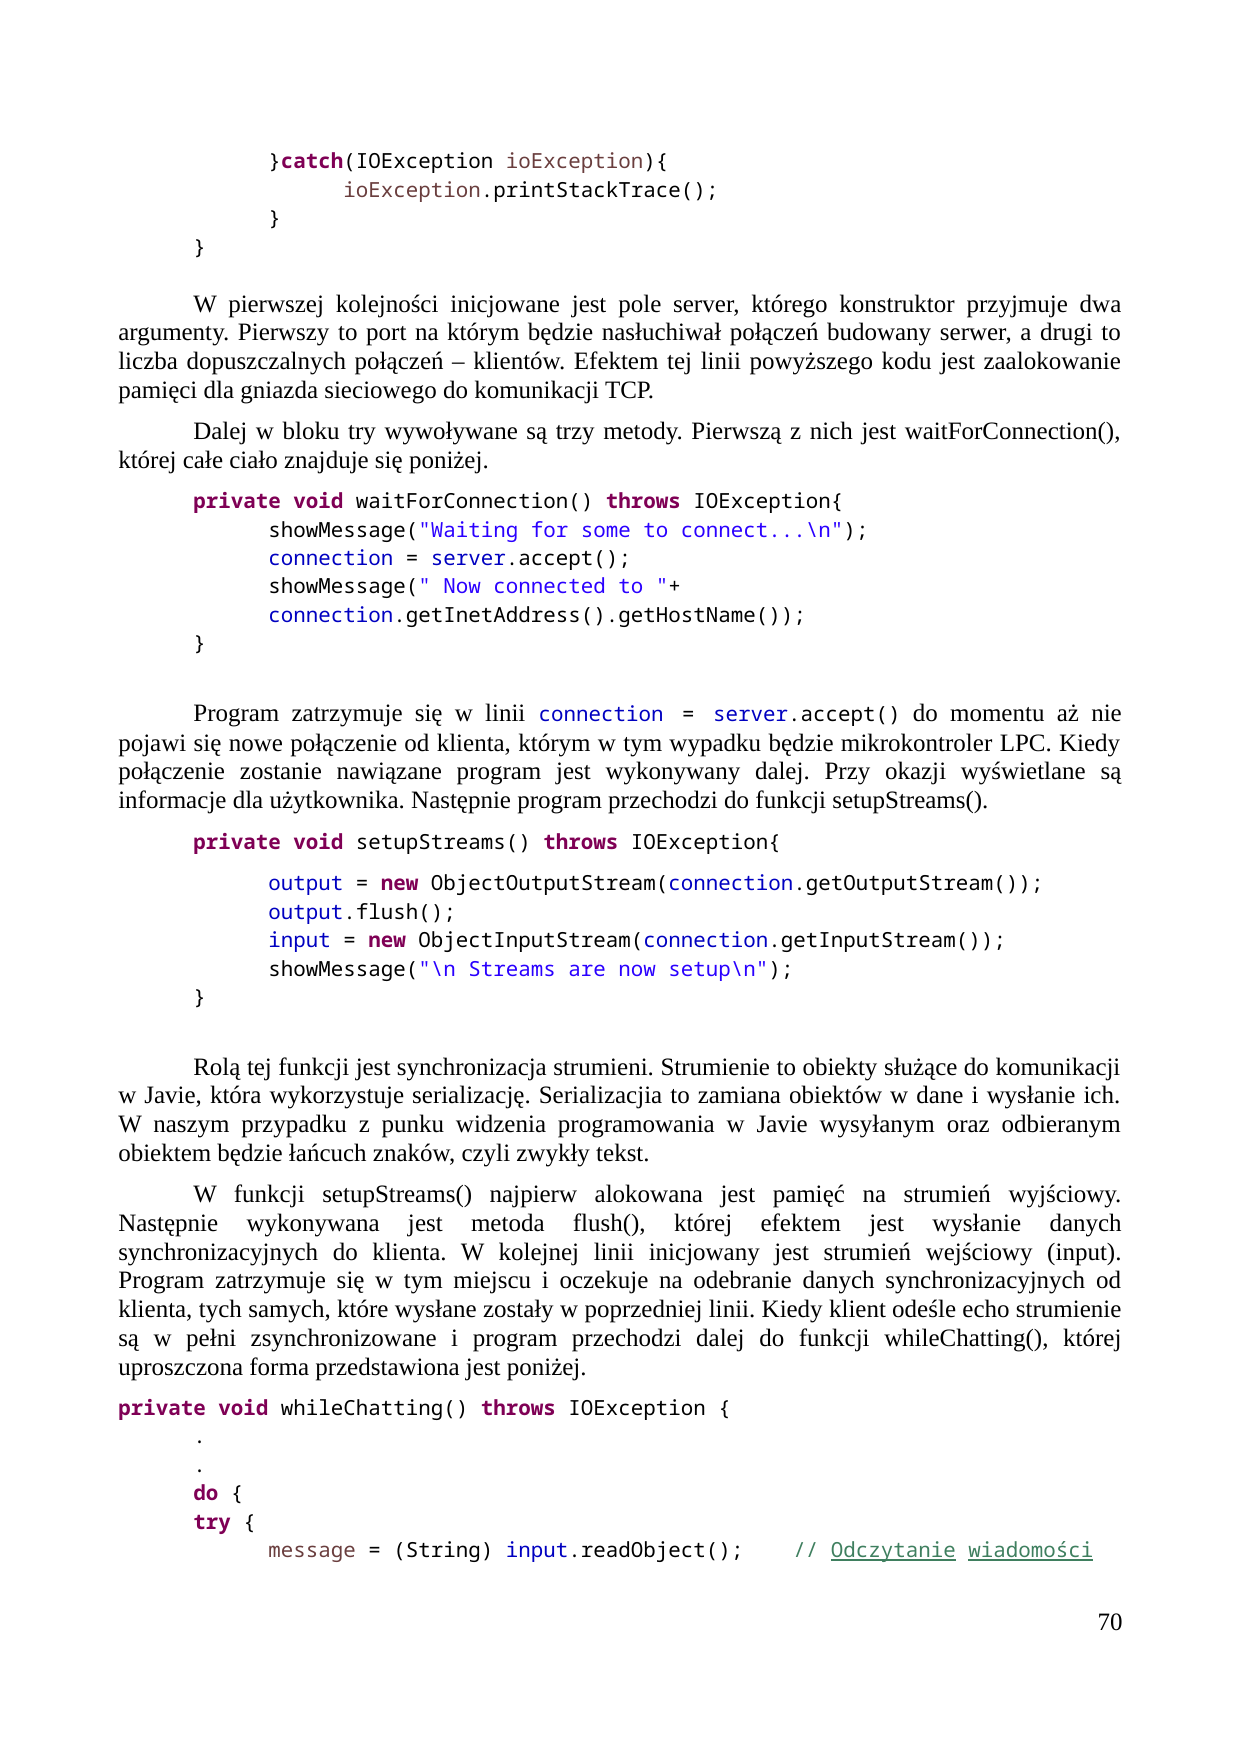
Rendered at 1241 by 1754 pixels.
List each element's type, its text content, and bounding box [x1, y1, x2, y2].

text do { [118, 1478, 1122, 1507]
text output = new ObjectOutputStream(connection.getOutputStream()); [118, 868, 1122, 897]
text output.flush(); [118, 897, 1122, 925]
text private void whileChatting() throws IOException { [118, 1393, 1122, 1421]
text showMessage("Waiting for some to connect...\n"); [118, 515, 1122, 543]
text message = (String) input.readObject(); // Odczytanie wiadomości [118, 1535, 1122, 1564]
text } [118, 628, 1122, 657]
text private void setupStreams() throws IOException{ [118, 826, 1122, 856]
text try { [118, 1507, 1122, 1535]
text connection = server.accept(); [118, 543, 1122, 572]
text ioException.printStackTrace(); [118, 175, 1122, 203]
text Program zatrzymuje się w linii connection = server.accept() do momentu aż nie pojawi się nowe połączenie od klienta, którym w tym wypadku będzie mikrokontroler LPC. Kiedy połączenie zostanie nawiązane program jest wykonywany dalej. Przy okazji wyświetlane są informacje dla użytkownika. Następnie program przechodzi do funkcji setupStreams(). [118, 698, 1122, 814]
text W funkcji setupStreams() najpierw alokowana jest pamięć na strumień wyjściowy. Następnie wykonywana jest metoda flush(), której efektem jest wysłanie danych synchronizacyjnych do klienta. W kolejnej linii inicjowany jest strumień wejściowy (input). Program zatrzymuje się w tym miejscu i oczekuje na odebranie danych synchronizacyjnych od klienta, tych samych, które wysłane zostały w poprzedniej linii. Kiedy klient odeśle echo strumienie są w pełni zsynchronizowane i program przechodzi dalej do funkcji whileChatting(), której uproszczona forma przedstawiona jest poniżej. [118, 1179, 1122, 1381]
text . [118, 1421, 1122, 1450]
text } [118, 982, 1122, 1011]
text } [118, 232, 1122, 260]
text . [118, 1450, 1122, 1478]
text showMessage(" Now connected to "+ connection.getInetAddress().getHostName()); [118, 572, 1122, 628]
text input = new ObjectInputStream(connection.getInputStream()); [118, 925, 1122, 954]
text private void waitForConnection() throws IOException{ [118, 486, 1122, 515]
text Dalej w bloku try wywoływane są trzy metody. Pierwszą z nich jest waitForConnection(), której całe ciało znajduje się poniżej. [118, 416, 1122, 474]
text Rolą tej funkcji jest synchronizacja strumieni. Strumienie to obiekty służące do komunikacji w Javie, która wykorzystuje serializację. Serializacjia to zamiana obiektów w dane i wysłanie ich. W naszym przypadku z punku widzenia programowania w Javie wysyłanym oraz odbieranym obiektem będzie łańcuch znaków, czyli zwykły tekst. [118, 1052, 1122, 1167]
text } [118, 203, 1122, 232]
text }catch(IOException ioException){ [118, 147, 1122, 175]
text W pierwszej kolejności inicjowane jest pole server, którego konstruktor przyjmuje dwa argumenty. Pierwszy to port na którym będzie nasłuchiwał połączeń budowany serwer, a drugi to liczba dopuszczalnych połączeń – klientów. Efektem tej linii powyższego kodu jest zaalokowanie pamięci dla gniazda sieciowego do komunikacji TCP. [118, 289, 1122, 404]
text showMessage("\n Streams are now setup\n"); [118, 954, 1122, 982]
